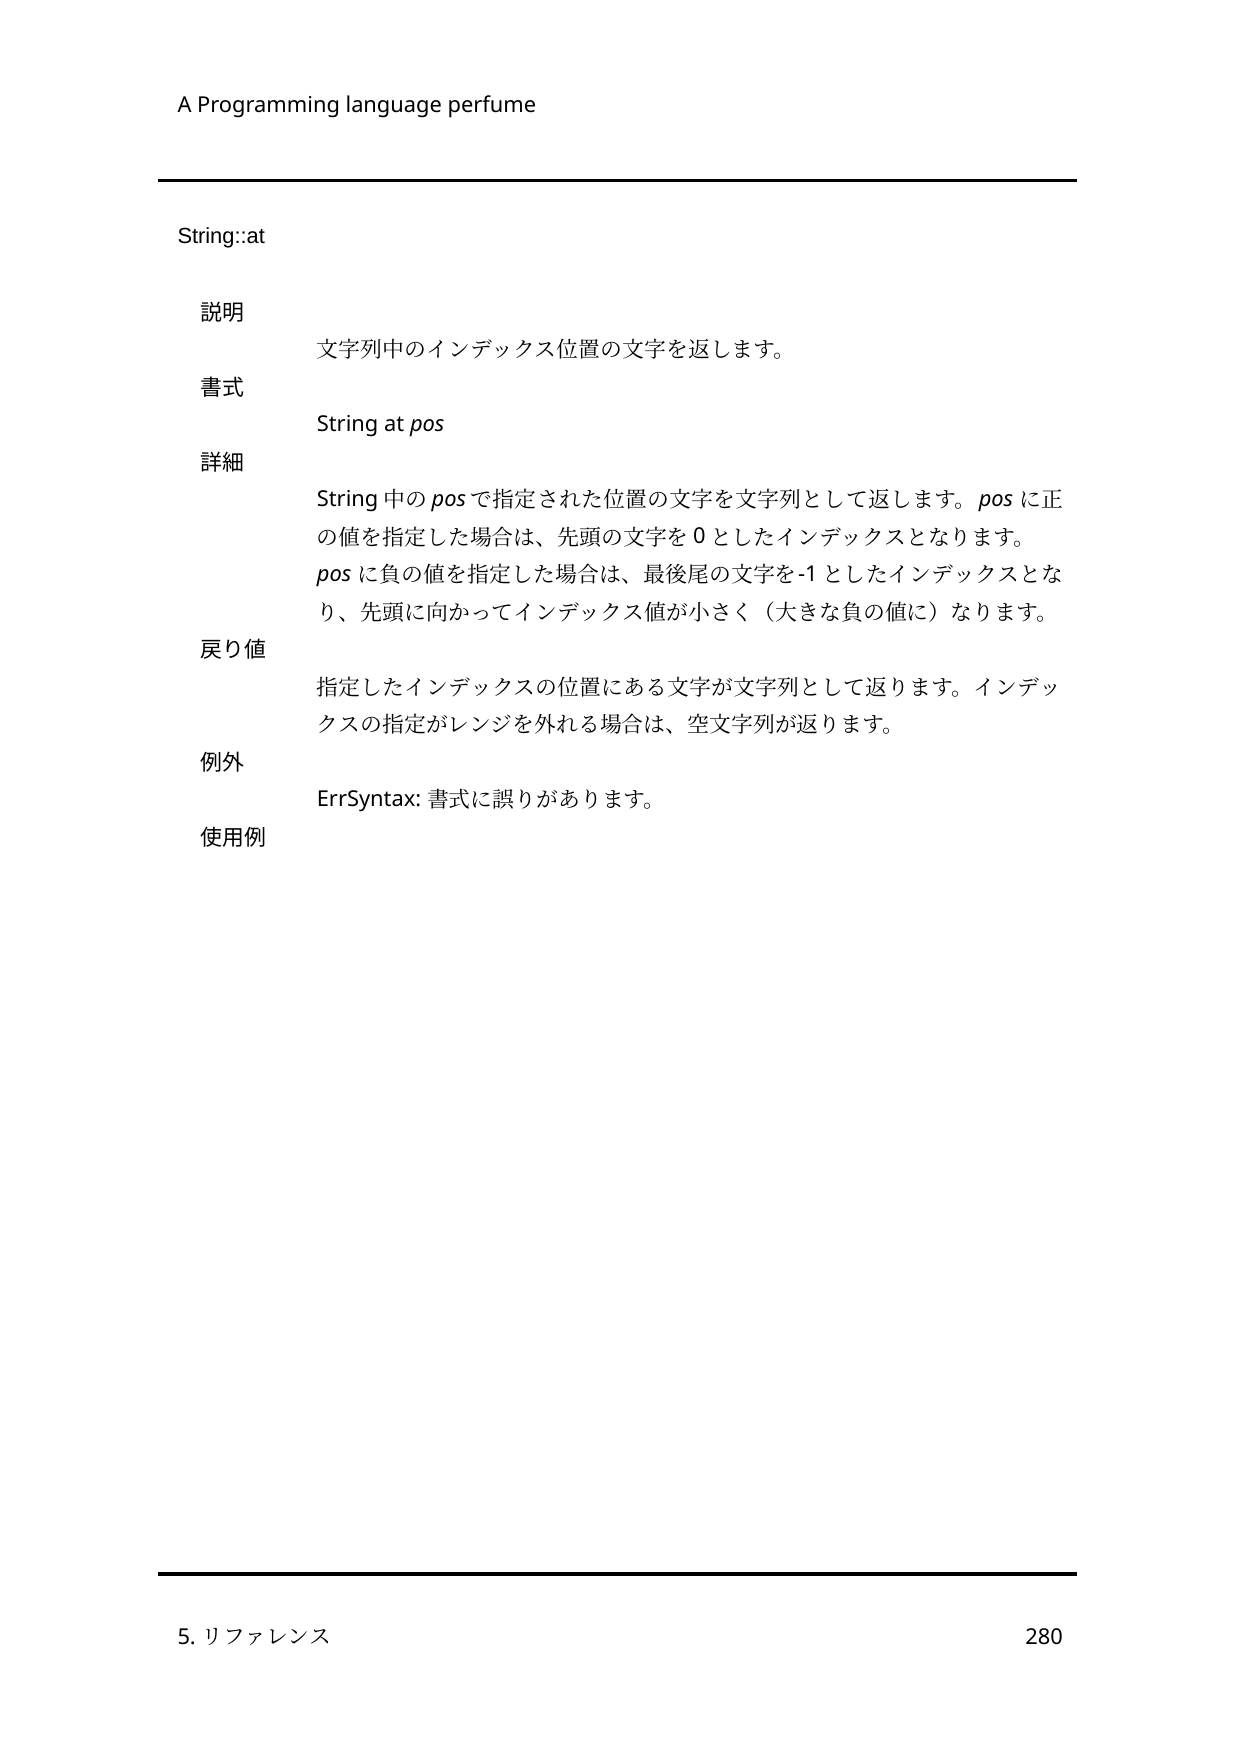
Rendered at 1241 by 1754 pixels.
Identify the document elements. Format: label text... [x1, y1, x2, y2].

table_cell 戻り値 [200, 629, 317, 742]
table_cell String中のposで指定された位置の文字を文字列として返します。pos に正の値を指定した場合は、先頭の文字を0としたインデックスとなります。 pos に負の値を指定した場合は、最後尾の文字を-1としたインデックスとなり、先頭に向かってインデックス値が小さく（大きな負の値に）なります。 [317, 442, 1063, 629]
table_cell ErrSyntax: 書式に誤りがあります。 [317, 742, 1063, 817]
subtitle String::at [177, 217, 1063, 254]
table_cell 書式 [200, 367, 317, 442]
table_cell 詳細 [200, 442, 317, 629]
table_cell 指定したインデックスの位置にある文字が文字列として返ります。インデックスの指定がレンジを外れる場合は、空文字列が返ります。 [317, 629, 1063, 742]
table_cell String at pos [317, 367, 1063, 442]
table_cell 使用例 [200, 817, 317, 854]
table_cell [317, 817, 1063, 854]
table_cell 例外 [200, 742, 317, 817]
table_header 説明 [200, 292, 317, 367]
table_header 文字列中のインデックス位置の文字を返します。 [317, 292, 1063, 367]
